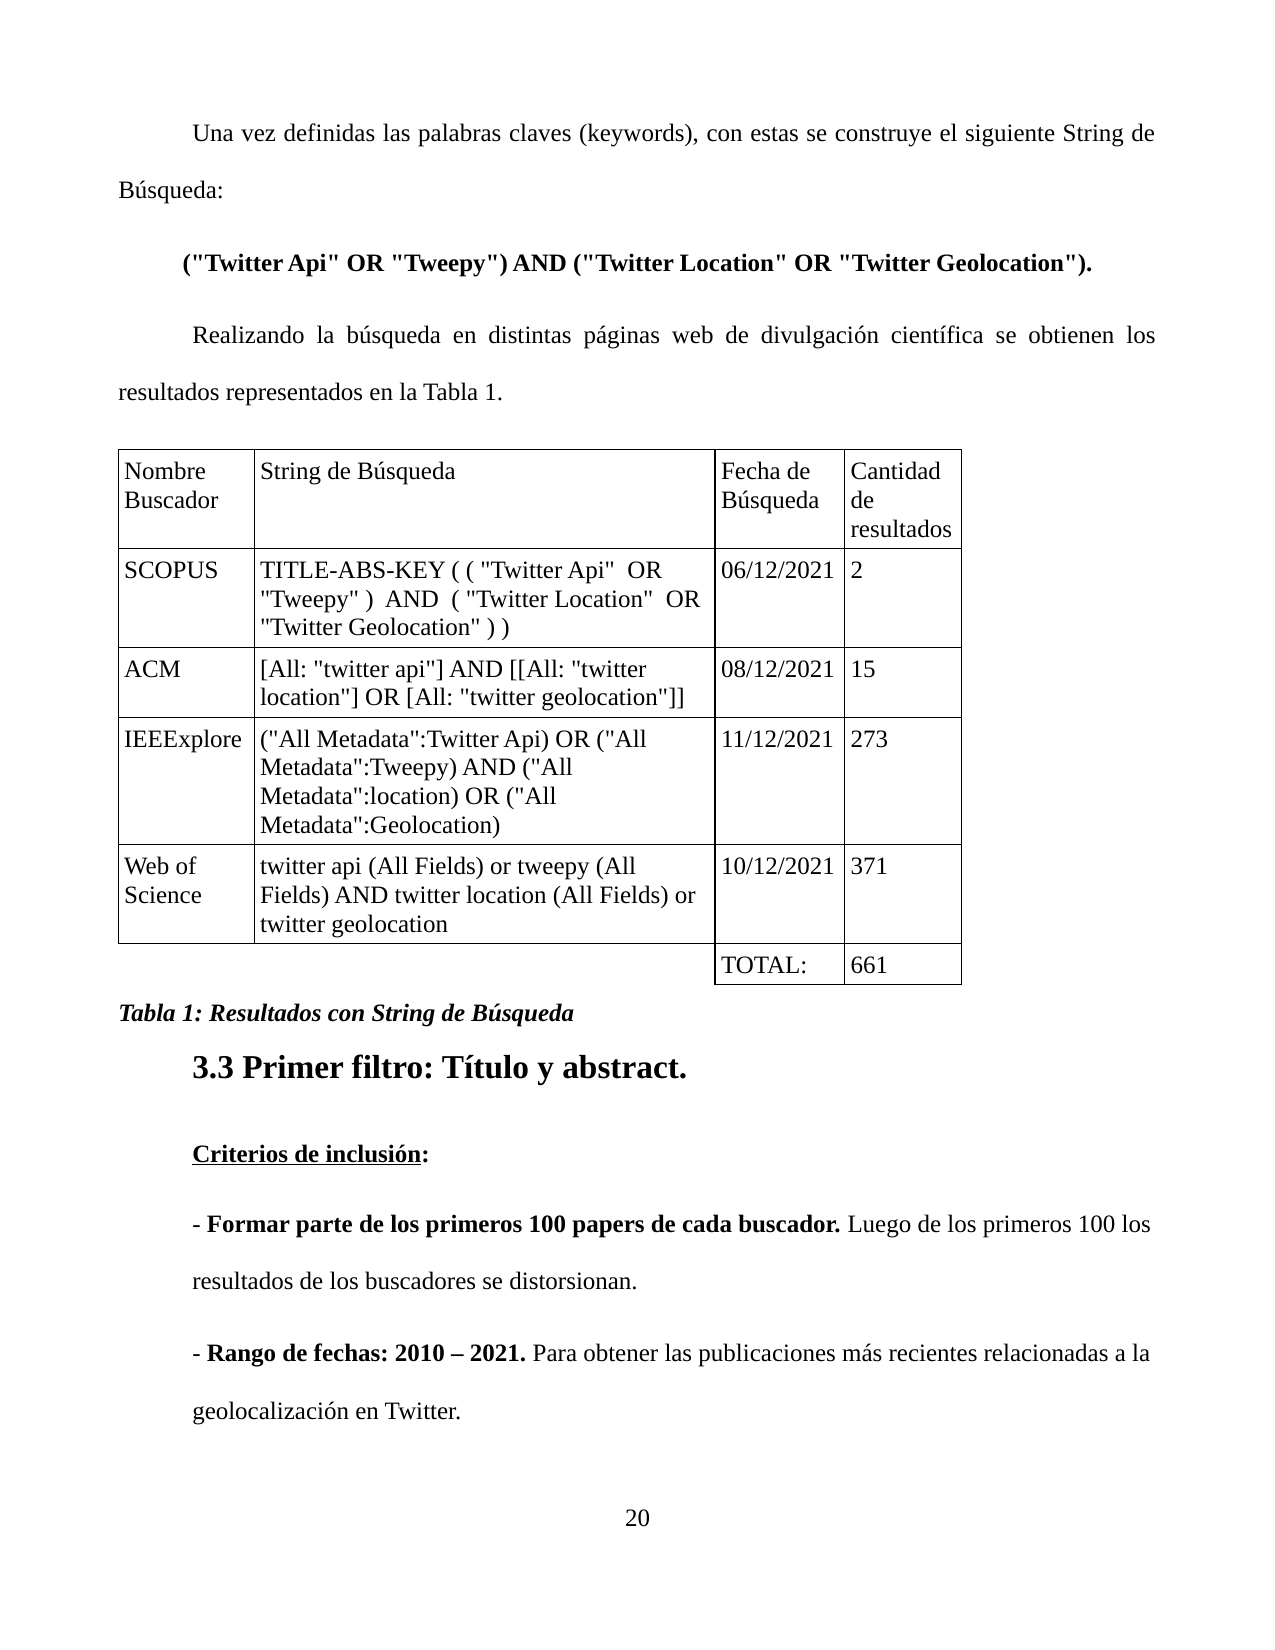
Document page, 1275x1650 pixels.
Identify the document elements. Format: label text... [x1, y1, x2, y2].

text Realizando la búsqueda en distintas páginas web de divulgación científica se obtienen los resultados representados en la Tabla 1. [118, 320, 1157, 406]
table_cell TOTAL: [716, 944, 844, 984]
table_cell 10/12/2021 [716, 845, 844, 943]
table_cell 2 [845, 549, 961, 647]
table_cell Web of Science [119, 845, 254, 943]
table_cell TITLE-ABS-KEY ( ( "Twitter Api" OR "Tweepy" ) AND ( "Twitter Location" OR "Twitter Geolocation" ) ) [255, 549, 714, 647]
table_cell [118, 944, 714, 984]
subtitle 3.3 Primer filtro: Título y abstract. [118, 1047, 1157, 1086]
table_cell 08/12/2021 [716, 648, 844, 717]
text ("Twitter Api" OR "Tweepy") AND ("Twitter Location" OR "Twitter Geolocation"). [118, 248, 1157, 276]
table_cell [All: "twitter api"] AND [[All: "twitter location"] OR [All: "twitter geolocation"]] [255, 648, 714, 717]
table_cell ("All Metadata":Twitter Api) OR ("All Metadata":Tweepy) AND ("All Metadata":location) OR ("All Metadata":Geolocation) [255, 718, 714, 844]
table_cell 15 [845, 648, 961, 717]
table_header Nombre Buscador [119, 450, 254, 548]
subtitle Criterios de inclusión: [118, 1139, 1157, 1167]
table_cell 06/12/2021 [716, 549, 844, 647]
table_header Cantidad de resultados [845, 450, 961, 548]
table_cell SCOPUS [119, 549, 254, 647]
table_cell twitter api (All Fields) or tweepy (All Fields) AND twitter location (All Fields) or twitter geolocation [255, 845, 714, 943]
table_header String de Búsqueda [255, 450, 714, 548]
table_cell IEEExplore [119, 718, 254, 844]
table_cell ACM [119, 648, 254, 717]
table_header Fecha de Búsqueda [716, 450, 844, 548]
text Tabla 1: Resultados con String de Búsqueda [118, 998, 1157, 1027]
text - Rango de fechas: 2010 – 2021. Para obtener las publicaciones más recientes relacionadas a la geolocalización en Twitter. [118, 1338, 1157, 1424]
table_cell 371 [845, 845, 961, 943]
table_cell 11/12/2021 [716, 718, 844, 844]
text - Formar parte de los primeros 100 papers de cada buscador. Luego de los primeros 100 los resultados de los buscadores se distorsionan. [118, 1209, 1157, 1295]
table_cell 273 [845, 718, 961, 844]
text Una vez definidas las palabras claves (keywords), con estas se construye el siguiente String de Búsqueda: [118, 118, 1157, 204]
table_cell 661 [845, 944, 961, 984]
